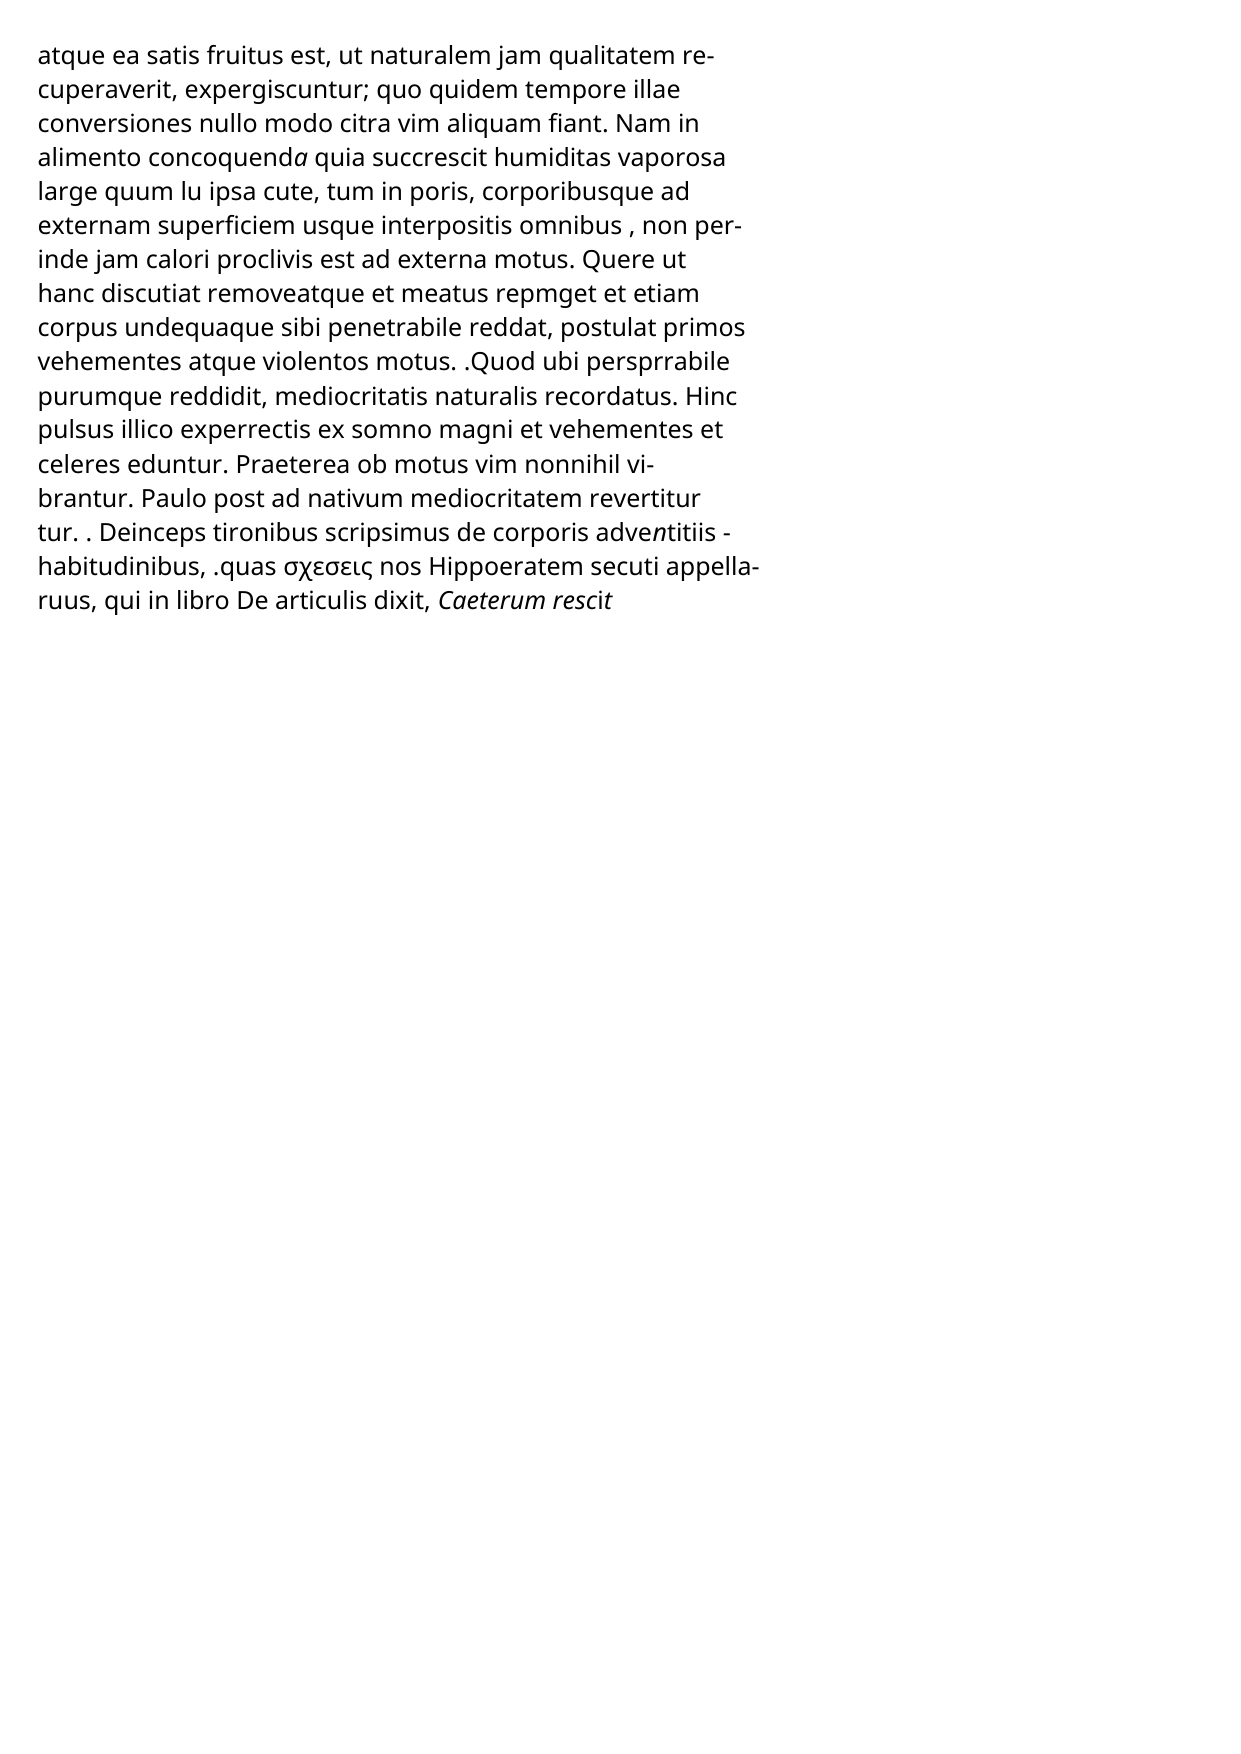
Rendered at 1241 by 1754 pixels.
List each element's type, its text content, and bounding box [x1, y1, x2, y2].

text atque ea satis fruitus est, ut naturalem jam qualitatem re- cuperaverit, expergiscuntur; quo quidem tempore illae conversiones nullo modo citra vim aliquam fiant. Nam in alimento concoquenda quia succrescit humiditas vaporosa large quum lu ipsa cute, tum in poris, corporibusque ad externam superficiem usque interpositis omnibus , non per- inde jam calori proclivis est ad externa motus. Quere ut hanc discutiat removeatque et meatus repmget et etiam corpus undequaque sibi penetrabile reddat, postulat primos vehementes atque violentos motus. .Quod ubi persprrabile purumque reddidit, mediocritatis naturalis recordatus. Hinc pulsus illico experrectis ex somno magni et vehementes et celeres eduntur. Praeterea ob motus vim nonnihil vi- brantur. Paulo post ad nativum mediocritatem revertitur tur. . Deinceps tironibus scripsimus de corporis adventitiis - habitudinibus, .quas σχεσεις nos Hippoeratem secuti appella- ruus, qui in libro De articulis dixit, Caeterum rescit [37, 37, 1203, 617]
